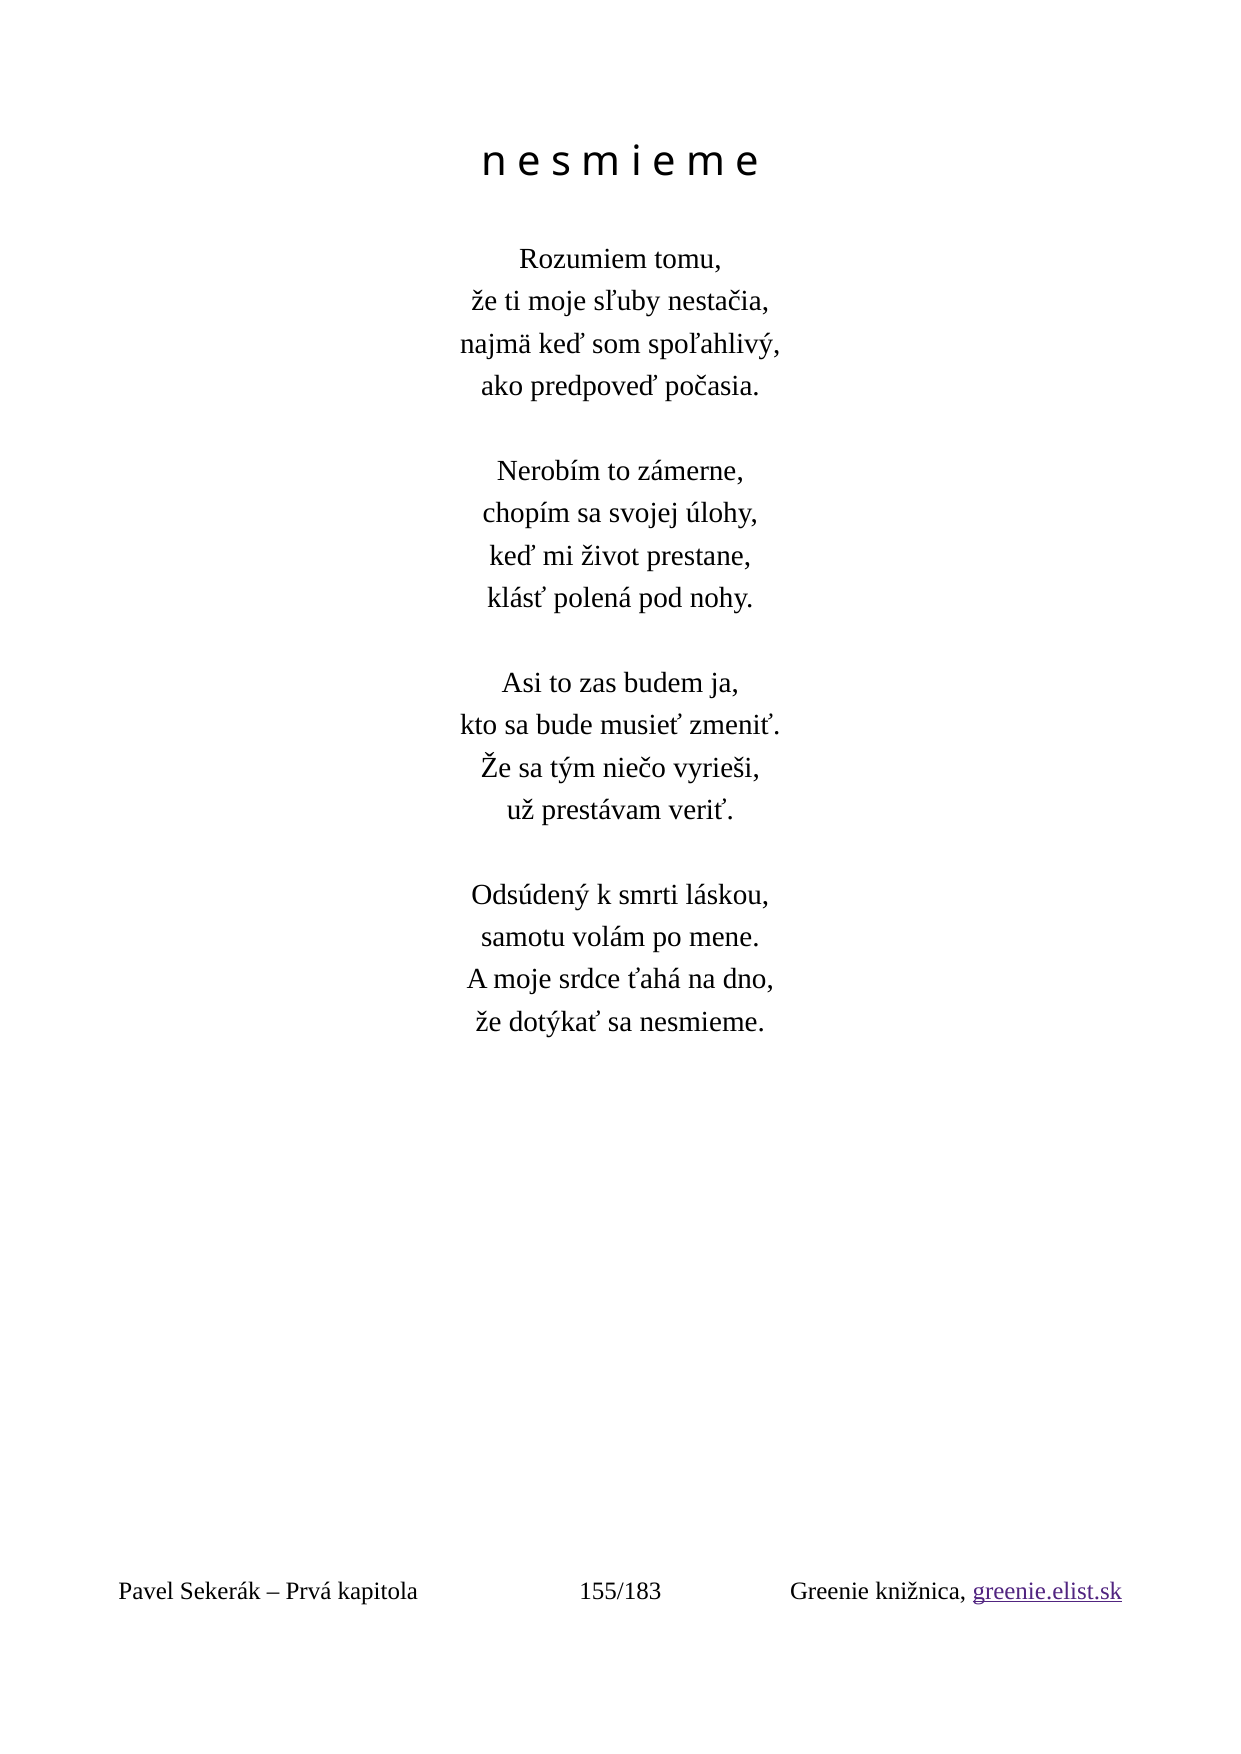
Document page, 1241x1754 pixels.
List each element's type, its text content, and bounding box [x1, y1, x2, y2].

text samotu volám po mene. [106, 919, 1134, 953]
text kto sa bude musieť zmeniť. [106, 707, 1134, 741]
text najmä keď som spoľahlivý, [106, 326, 1134, 359]
text chopím sa svojej úlohy, [106, 495, 1134, 529]
text ako predpoveď počasia. [106, 368, 1134, 402]
text keď mi život prestane, [106, 538, 1134, 571]
text že ti moje sľuby nestačia, [106, 283, 1134, 317]
subtitle nesmieme [106, 131, 1134, 188]
text Nerobím to zámerne, [106, 453, 1134, 486]
text Rozumiem tomu, [106, 241, 1134, 274]
text klásť polená pod nohy. [106, 580, 1134, 614]
text Asi to zas budem ja, [106, 665, 1134, 698]
text Že sa tým niečo vyrieši, [106, 750, 1134, 783]
text Odsúdený k smrti láskou, [106, 877, 1134, 910]
text už prestávam veriť. [106, 792, 1134, 826]
text A moje srdce ťahá na dno, [106, 962, 1134, 995]
text že dotýkať sa nesmieme. [106, 1004, 1134, 1038]
